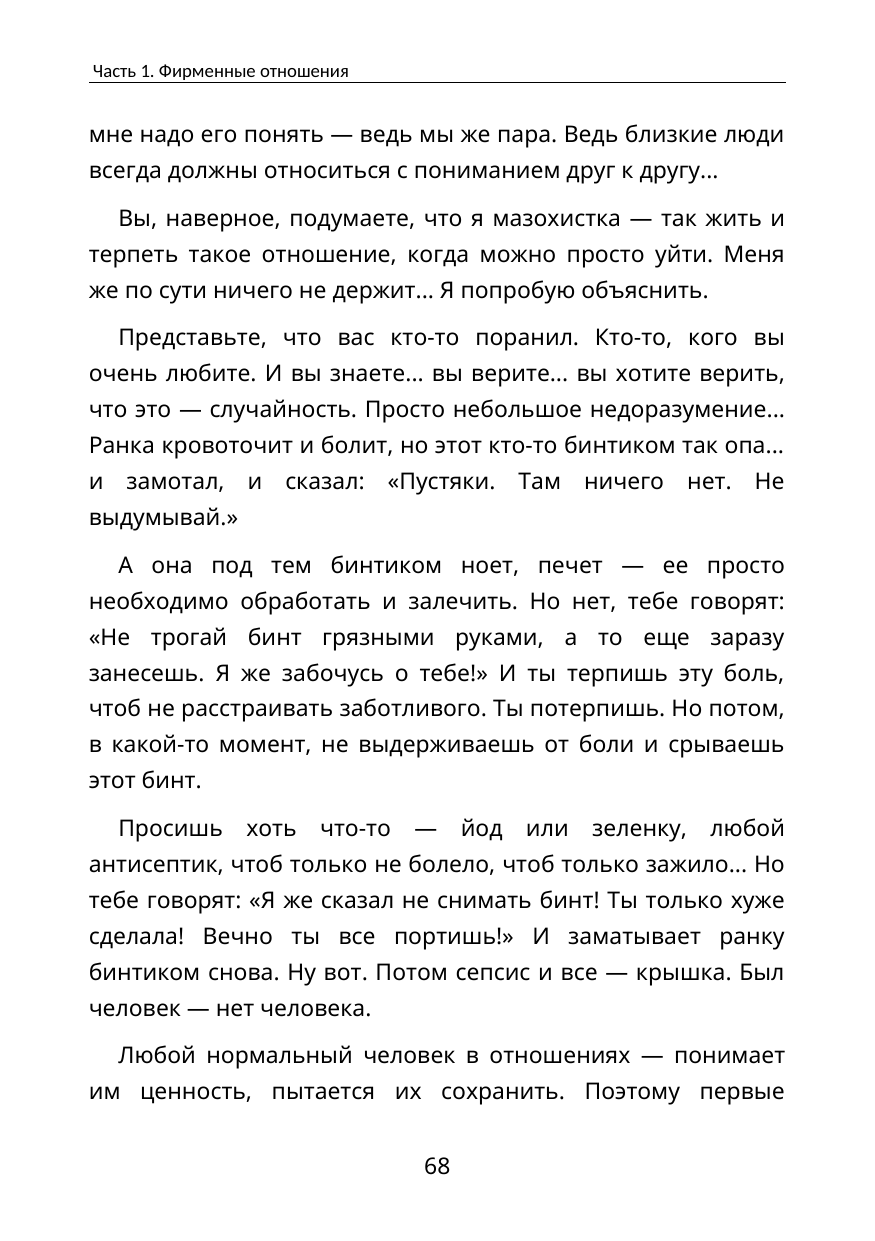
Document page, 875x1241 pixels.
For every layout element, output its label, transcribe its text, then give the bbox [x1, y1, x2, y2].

text мне надо его понять — ведь мы же пара. Ведь близкие люди всегда должны относиться с пониманием друг к другу... [88, 118, 786, 185]
text Просишь хоть что-то — йод или зеленку, любой антисептик, чтоб только не болело, чтоб только зажило... Но тебе говорят: «Я же сказал не снимать бинт! Ты только хуже сделала! Вечно ты все портишь!» И заматывает ранку бинтиком снова. Ну вот. Потом сепсис и все — крышка. Был человек — нет человека. [88, 812, 786, 1023]
text А она под тем бинтиком ноет, печет — ее просто необходимо обработать и залечить. Но нет, тебе говорят: «Не трогай бинт грязными руками, а то еще заразу занесешь. Я же забочусь о тебе!» И ты терпишь эту боль, чтоб не расстраивать заботливого. Ты потерпишь. Но потом, в какой-то момент, не выдерживаешь от боли и срываешь этот бинт. [88, 549, 786, 796]
text Вы, наверное, подумаете, что я мазохистка — так жить и терпеть такое отношение, когда можно просто уйти. Меня же по сути ничего не держит... Я попробую объяснить. [88, 202, 786, 305]
text Представьте, что вас кто-то поранил. Кто-то, кого вы очень любите. И вы знаете... вы верите... вы хотите верить, что это — случайность. Просто небольшое недоразумение... Ранка кровоточит и болит, но этот кто-то бинтиком так опа... и замотал, и сказал: «Пустяки. Там ничего нет. Не выдумывай.» [88, 321, 786, 532]
text Любой нормальный человек в отношениях — понимает им ценность, пытается их сохранить. Поэтому первые [88, 1039, 786, 1107]
